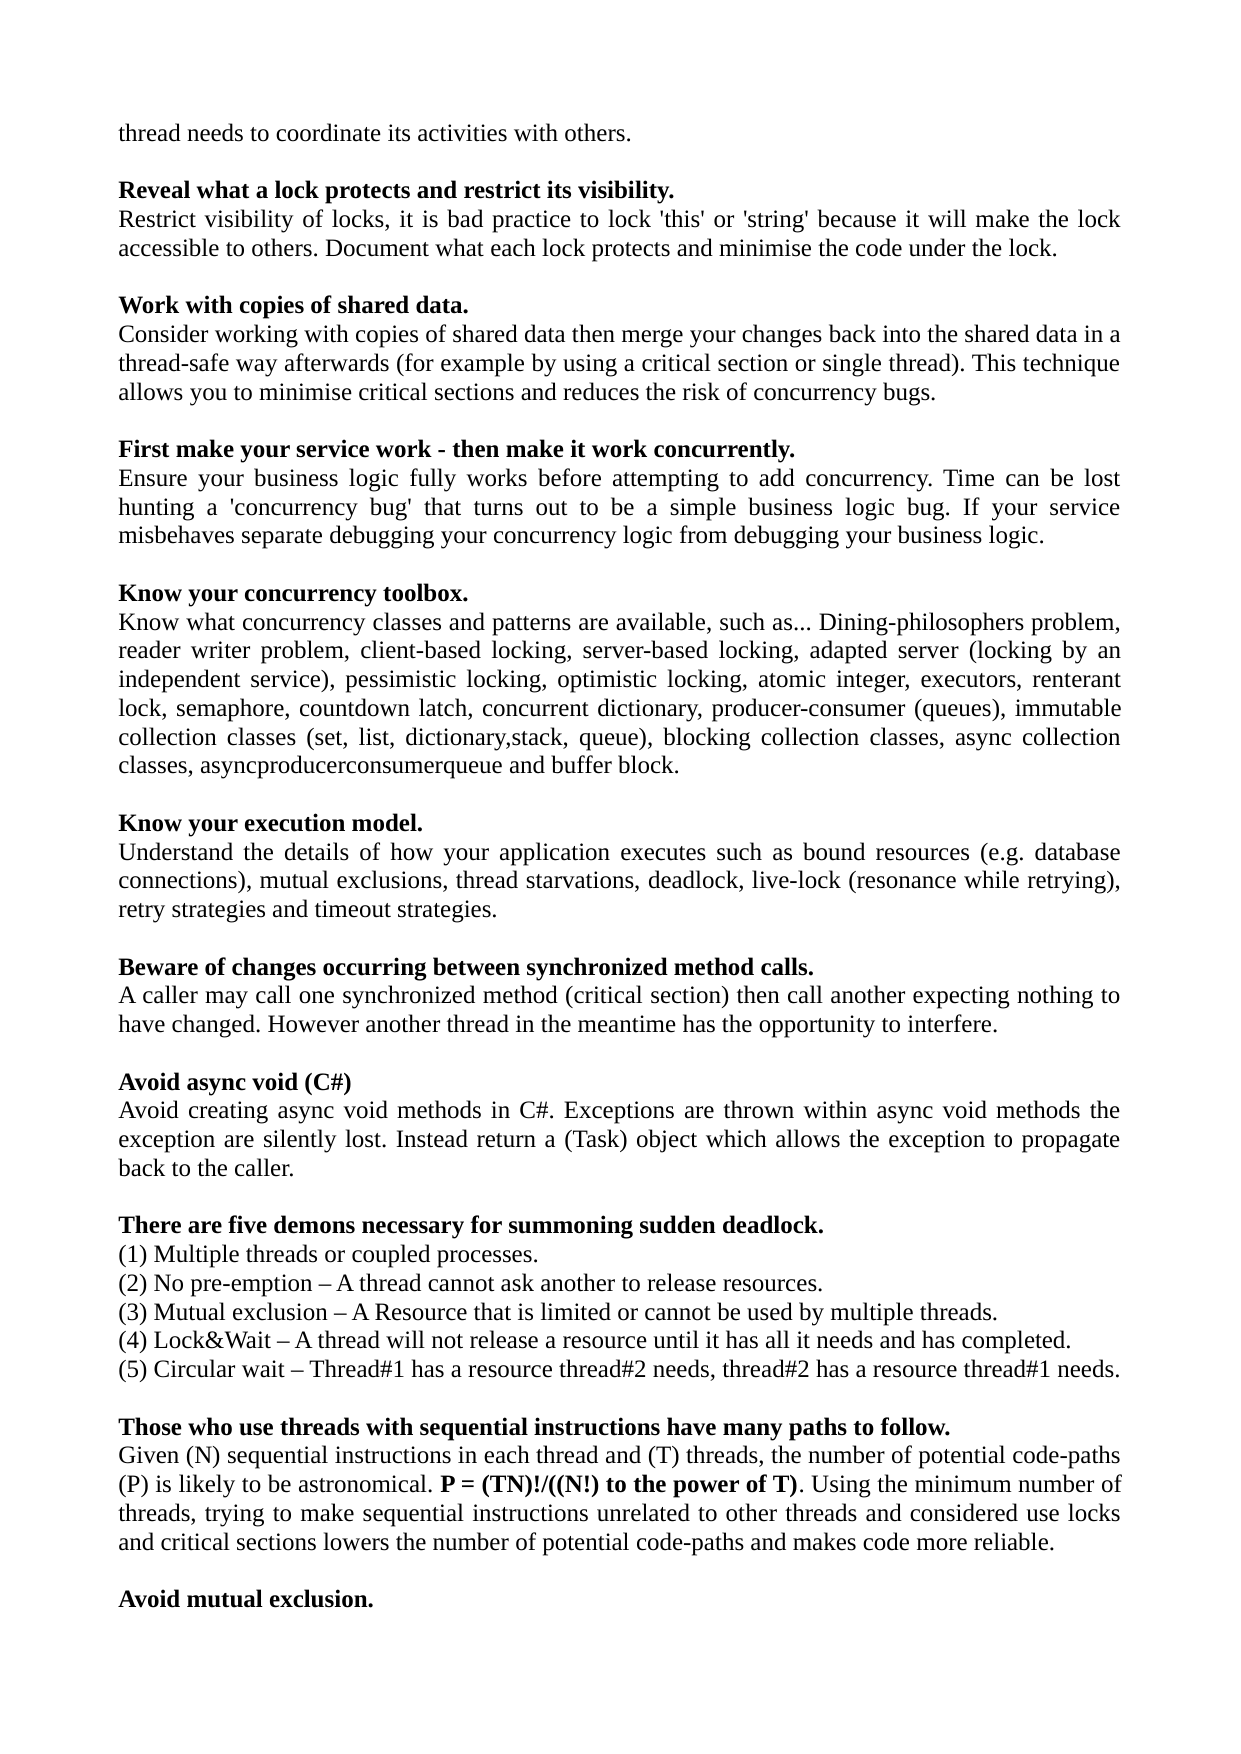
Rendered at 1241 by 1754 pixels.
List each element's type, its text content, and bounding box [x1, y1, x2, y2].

text Know what concurrency classes and patterns are available, such as... Dining-philosophers problem, reader writer problem, client-based locking, server-based locking, adapted server (locking by an independent service), pessimistic locking, optimistic locking, atomic integer, executors, renterant lock, semaphore, countdown latch, concurrent dictionary, producer-consumer (queues), immutable collection classes (set, list, dictionary,stack, queue), blocking collection classes, async collection classes, asyncproducerconsumerqueue and buffer block. [118, 607, 1122, 779]
text Those who use threads with sequential instructions have many paths to follow. [118, 1412, 1122, 1441]
text Know your execution model. [118, 808, 1122, 837]
text Reveal what a lock protects and restrict its visibility. [118, 176, 1122, 204]
text Given (N) sequential instructions in each thread and (T) threads, the number of potential code-paths (P) is likely to be astronomical. P = (TN)!/((N!) to the power of T). Using the minimum number of threads, trying to make sequential instructions unrelated to other threads and considered use locks and critical sections lowers the number of potential code-paths and makes code more reliable. [118, 1441, 1122, 1556]
text (2) No pre-emption – A thread cannot ask another to release resources. [118, 1268, 1122, 1297]
text Know your concurrency toolbox. [118, 578, 1122, 607]
text Beware of changes occurring between synchronized method calls. [118, 952, 1122, 981]
text Understand the details of how your application executes such as bound resources (e.g. database connections), mutual exclusions, thread starvations, deadlock, live-lock (resonance while retrying), retry strategies and timeout strategies. [118, 837, 1122, 923]
text Work with copies of shared data. [118, 291, 1122, 319]
text Avoid mutual exclusion. [118, 1584, 1122, 1613]
text Restrict visibility of locks, it is bad practice to lock 'this' or 'string' because it will make the lock accessible to others. Document what each lock protects and minimise the code under the lock. [118, 204, 1122, 262]
text (5) Circular wait – Thread#1 has a resource thread#2 needs, thread#2 has a resource thread#1 needs. [118, 1354, 1122, 1383]
text There are five demons necessary for summoning sudden deadlock. [118, 1211, 1122, 1239]
text thread needs to coordinate its activities with others. [118, 118, 1122, 147]
text (4) Lock&Wait – A thread will not release a resource until it has all it needs and has completed. [118, 1326, 1122, 1354]
text (3) Mutual exclusion – A Resource that is limited or cannot be used by multiple threads. [118, 1297, 1122, 1326]
text Avoid creating async void methods in C#. Exceptions are thrown within async void methods the exception are silently lost. Instead return a (Task) object which allows the exception to propagate back to the caller. [118, 1096, 1122, 1182]
text Avoid async void (C#) [118, 1067, 1122, 1096]
text A caller may call one synchronized method (critical section) then call another expecting nothing to have changed. However another thread in the meantime has the opportunity to interfere. [118, 981, 1122, 1038]
text First make your service work - then make it work concurrently. [118, 434, 1122, 463]
text Consider working with copies of shared data then merge your changes back into the shared data in a thread-safe way afterwards (for example by using a critical section or single thread). This technique allows you to minimise critical sections and reduces the risk of concurrency bugs. [118, 319, 1122, 406]
text Ensure your business logic fully works before attempting to add concurrency. Time can be lost hunting a 'concurrency bug' that turns out to be a simple business logic bug. If your service misbehaves separate debugging your concurrency logic from debugging your business logic. [118, 463, 1122, 549]
text (1) Multiple threads or coupled processes. [118, 1239, 1122, 1268]
